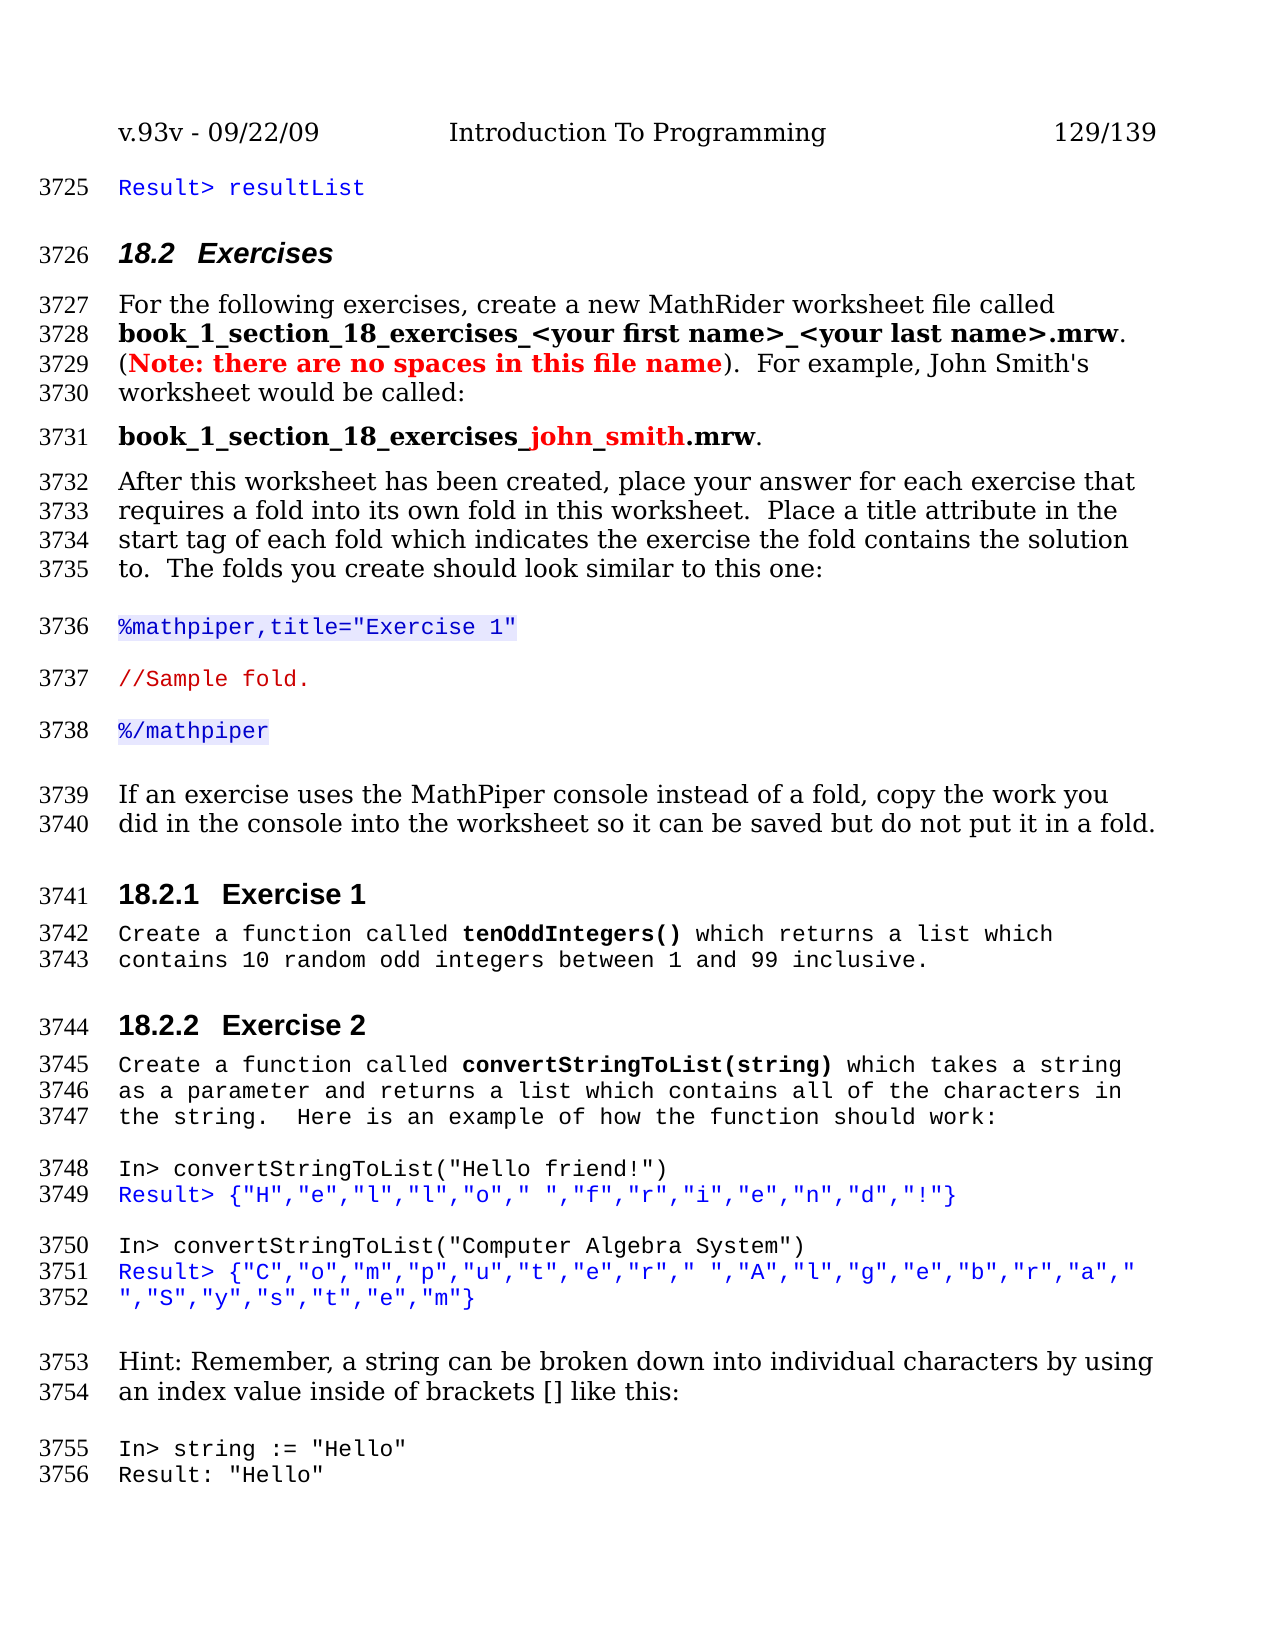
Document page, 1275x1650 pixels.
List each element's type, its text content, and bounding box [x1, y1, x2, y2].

text Result> resultList [118, 177, 1157, 203]
text book_1_section_18_exercises_john_smith.mrw. [118, 422, 1157, 452]
text In> string := "Hello" [118, 1438, 1157, 1464]
text Result> {"C","o","m","p","u","t","e","r"," ","A","l","g","e","b","r","a"," ","S","y","s","t","e","m"} [118, 1261, 1157, 1313]
subtitle Exercise 1 [118, 877, 1157, 911]
text %/mathpiper [118, 719, 1157, 745]
text If an exercise uses the MathPiper console instead of a fold, copy the work you did in the console into the worksheet so it can be saved but do not put it in a fold. [118, 780, 1157, 838]
text Hint: Remember, a string can be broken down into individual characters by using an index value inside of brackets [] like this: [118, 1347, 1157, 1406]
text Result: "Hello" [118, 1464, 1157, 1490]
text For the following exercises, create a new MathRider worksheet file called book_1_section_18_exercises_<your first name>_<your last name>.mrw. (Note: there are no spaces in this file name). For example, John Smith's worksheet would be called: [118, 290, 1157, 407]
text In> convertStringToList("Computer Algebra System") [118, 1235, 1157, 1261]
text Result> {"H","e","l","l","o"," ","f","r","i","e","n","d","!"} [118, 1183, 1157, 1209]
text After this worksheet has been created, place your answer for each exercise that requires a fold into its own fold in this worksheet. Place a title attribute in the start tag of each fold which indicates the exercise the fold contains the solution to. The folds you create should look similar to this one: [118, 467, 1157, 583]
text Create a function called convertStringToList(string) which takes a string as a parameter and returns a list which contains all of the characters in the string. Here is an example of how the function should work: [118, 1053, 1157, 1131]
subtitle Exercise 2 [118, 1008, 1157, 1041]
text In> convertStringToList("Hello friend!") [118, 1157, 1157, 1183]
text //Sample fold. [118, 667, 1157, 693]
text Create a function called tenOddIntegers() which returns a list which contains 10 random odd integers between 1 and 99 inclusive. [118, 923, 1157, 975]
subtitle Exercises [118, 236, 1157, 269]
text %mathpiper,title="Exercise 1" [118, 615, 1157, 641]
